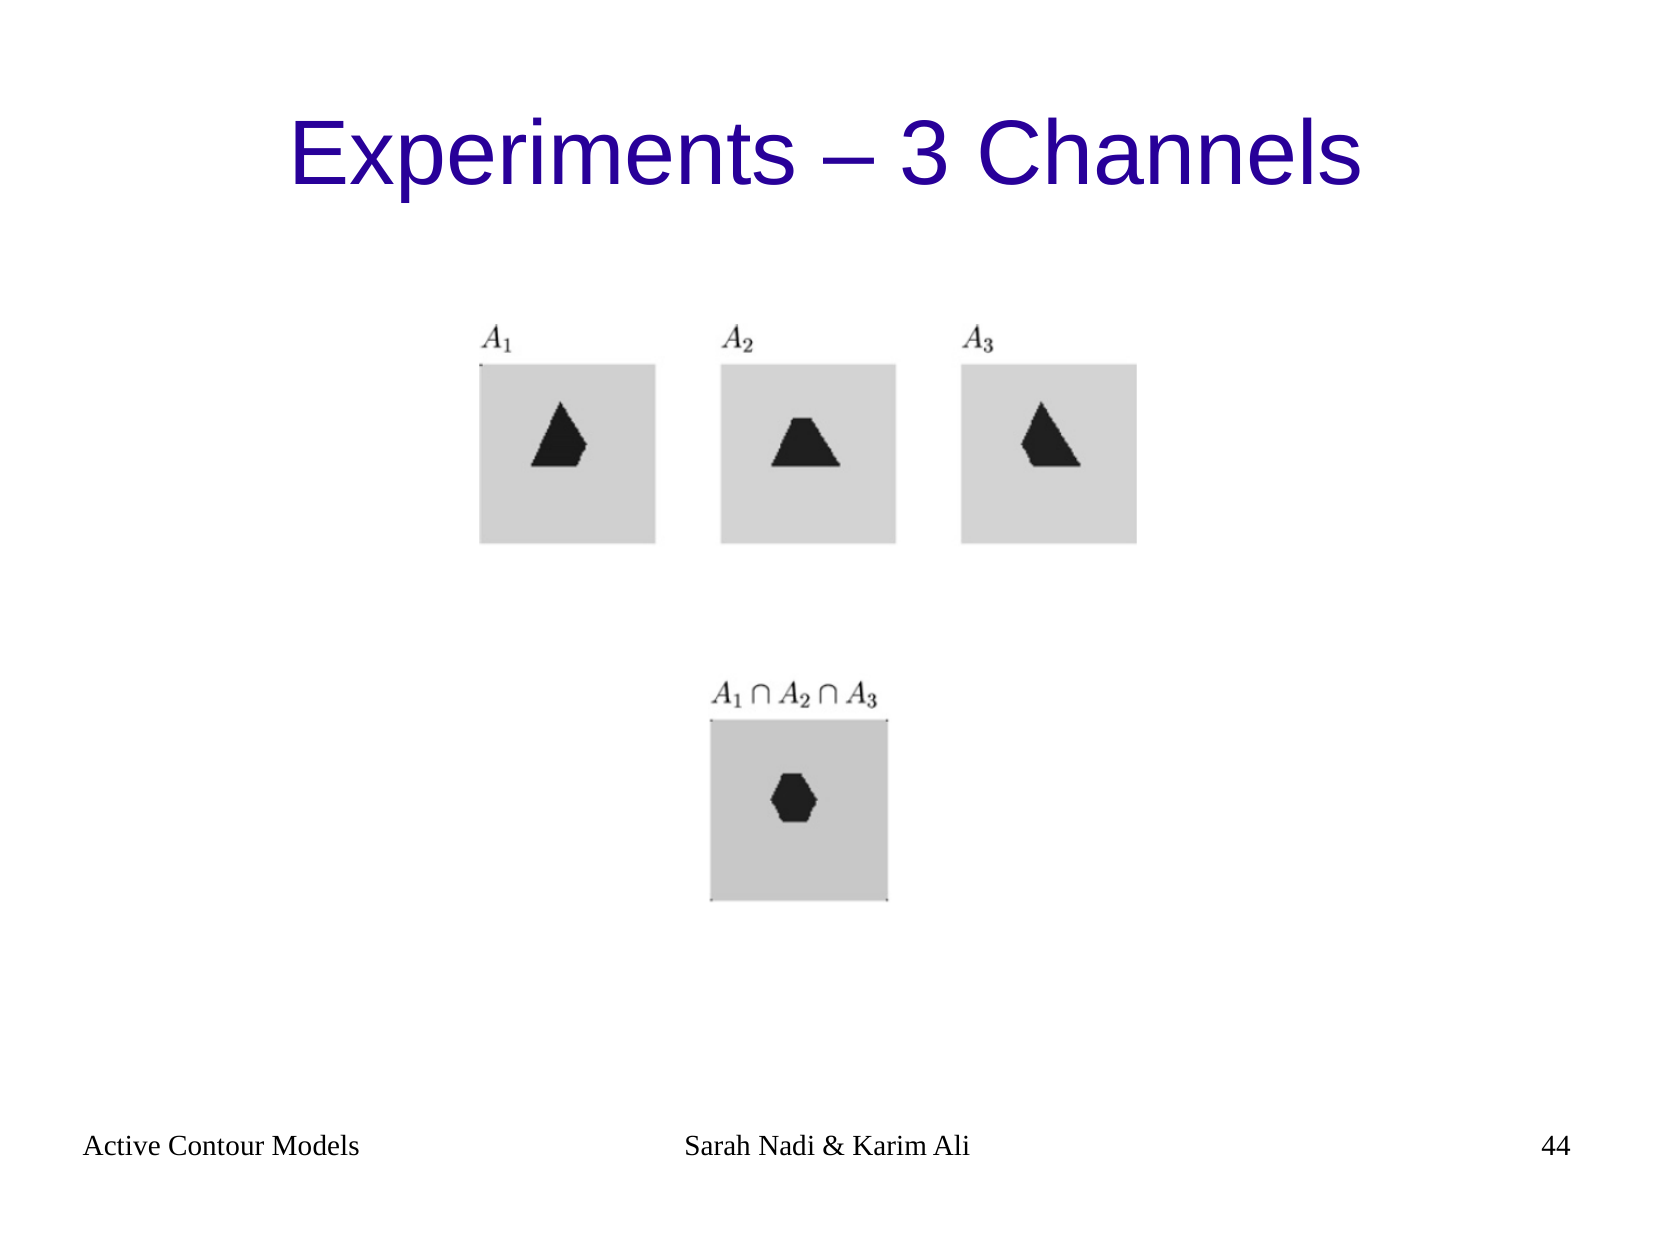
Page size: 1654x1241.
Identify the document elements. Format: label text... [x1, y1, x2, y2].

picture [470, 311, 1152, 562]
picture [708, 673, 894, 916]
title Experiments – 3 Channels [82, 56, 1571, 250]
